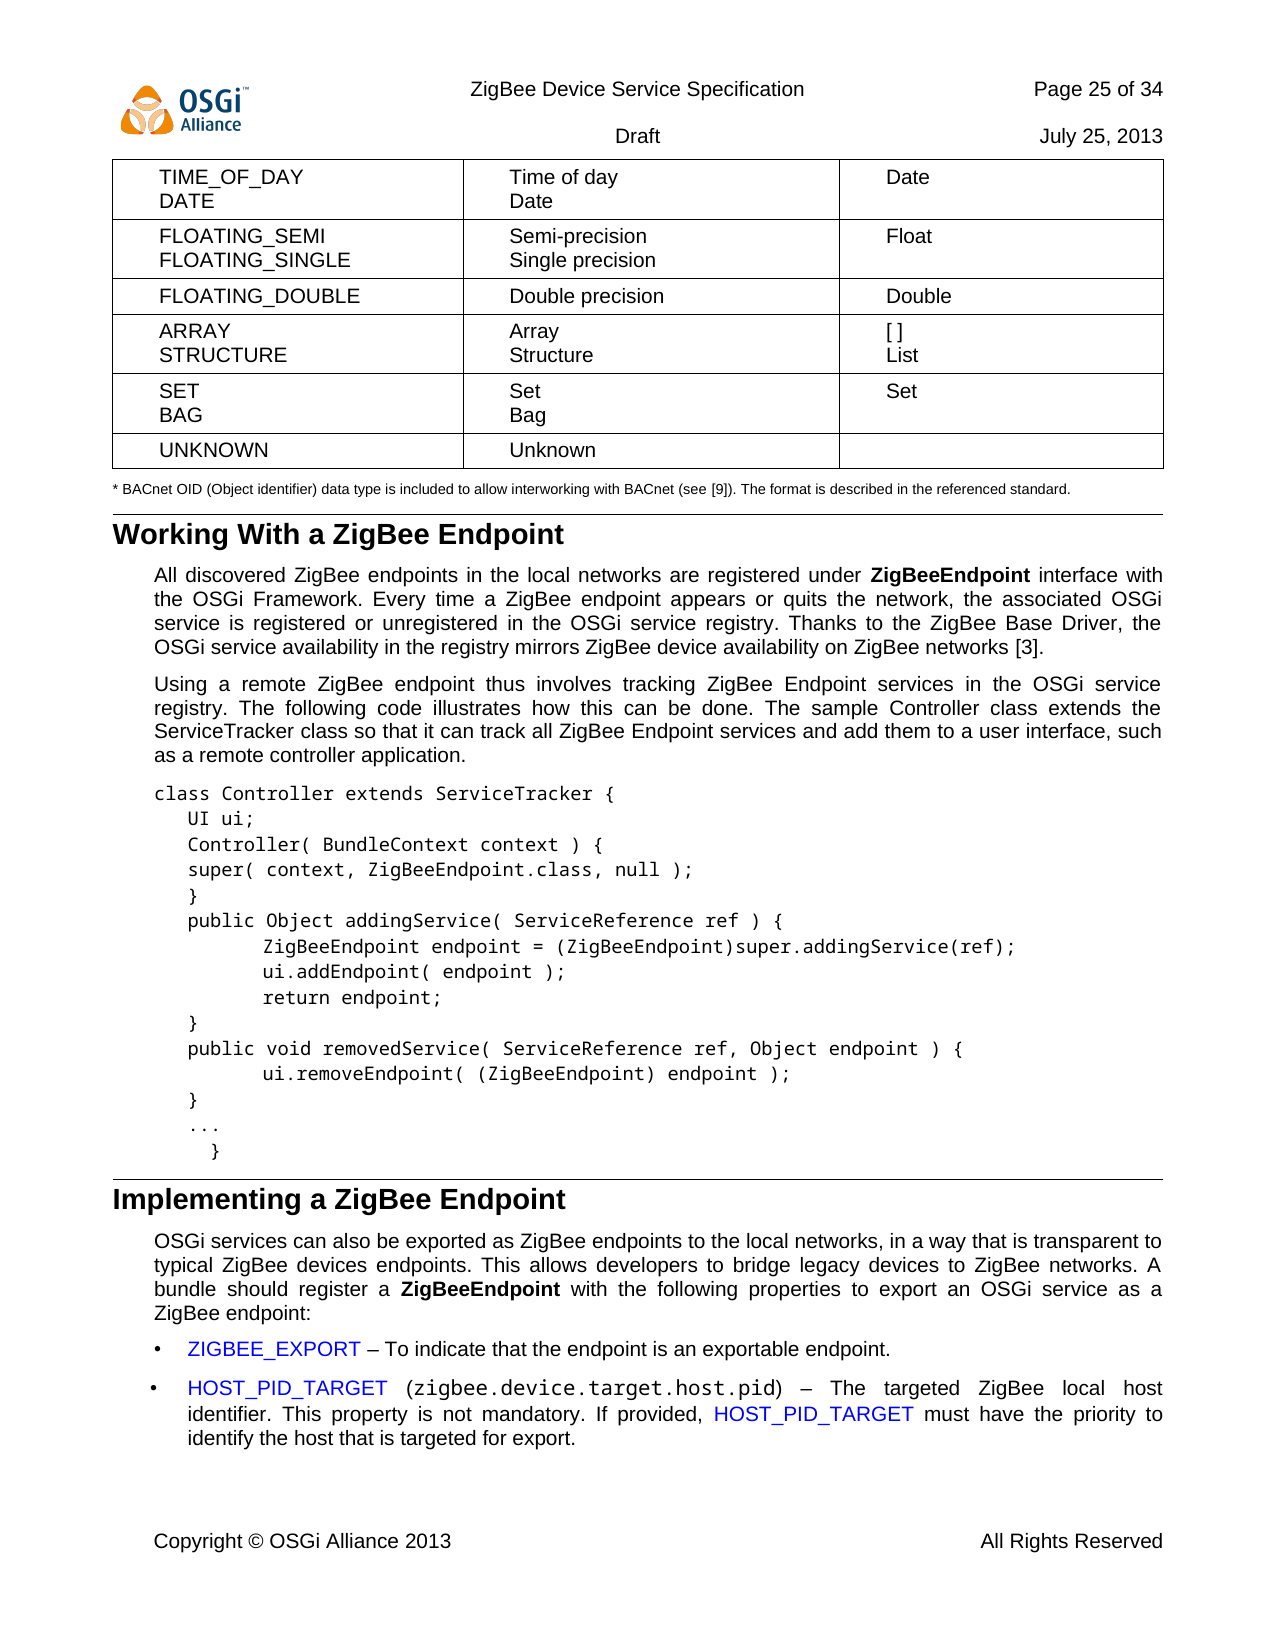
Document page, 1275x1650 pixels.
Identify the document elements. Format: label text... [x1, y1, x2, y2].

text All discovered ZigBee endpoints in the local networks are registered under ZigBeeEndpoint interface with the OSGi Framework. Every time a ZigBee endpoint appears or quits the network, the associated OSGi service is registered or unregistered in the OSGi service registry. Thanks to the ZigBee Base Driver, the OSGi service availability in the registry mirrors ZigBee device availability on ZigBee networks [3].. [154, 563, 1163, 659]
text UI ui; [153, 805, 1163, 831]
table_cell Semi-precision Single precision [464, 220, 839, 278]
text } [153, 1086, 1163, 1112]
table_cell Set Bag [464, 374, 839, 432]
text OSGi services can also be exported as ZigBee endpoints to the local networks, in a way that is transparent to typical ZigBee devices endpoints. This allows developers to bridge legacy devices to ZigBee networks. A bundle should register a ZigBeeEndpoint with the following properties to export an OSGi service as a ZigBee endpoint: [154, 1228, 1163, 1324]
table_cell [840, 434, 1163, 468]
table_cell [ ] List [840, 315, 1163, 373]
subtitle Implementing a ZigBee Endpoint [112, 1180, 1163, 1216]
table_cell ARRAY STRUCTURE [113, 315, 463, 373]
table_cell Double [840, 279, 1163, 313]
subtitle Working With a ZigBee Endpoint [112, 515, 1163, 551]
text public Object addingService( ServiceReference ref ) { [153, 907, 1163, 933]
text Using a remote ZigBee endpoint thus involves tracking ZigBee Endpoint services in the OSGi service registry. The following code illustrates how this can be done. The sample Controller class extends the ServiceTracker class so that it can track all ZigBee Endpoint services and add them to a user interface, such as a remote controller application. [154, 671, 1163, 767]
table_cell Unknown [464, 434, 839, 468]
text } [153, 882, 1163, 907]
text super( context, ZigBeeEndpoint.class, null ); [153, 856, 1163, 882]
table_cell Date [840, 160, 1163, 218]
table_cell UNKNOWN [113, 434, 463, 468]
list HOST_PID_TARGET (zigbee.device.target.host.pid) – The targeted ZigBee local host identifier. This property is not mandatory. If provided, HOST_PID_TARGET must have the priority to identify the host that is targeted for export. [150, 1373, 1163, 1450]
text ui.removeEndpoint( (ZigBeeEndpoint) endpoint ); [153, 1061, 1163, 1086]
table_cell SET BAG [113, 374, 463, 432]
table_cell Double precision [464, 279, 839, 313]
text * BACnet OID (Object identifier) data type is included to allow interworking with BACnet (see [9].). The format is described in the referenced standard. [112, 481, 1163, 497]
table_cell Array Structure [464, 315, 839, 373]
text ZigBeeEndpoint endpoint = (ZigBeeEndpoint)super.addingService(ref); [153, 933, 1163, 958]
text ... [153, 1112, 1163, 1137]
picture [113, 78, 257, 142]
table_cell TIME_OF_DAY DATE [113, 160, 463, 218]
text return endpoint; [153, 984, 1163, 1009]
text public void removedService( ServiceReference ref, Object endpoint ) { [153, 1035, 1163, 1061]
text ui.addEndpoint( endpoint ); [153, 958, 1163, 984]
table_cell FLOATING_DOUBLE [113, 279, 463, 313]
table_cell FLOATING_SEMI FLOATING_SINGLE [113, 220, 463, 278]
list ZIGBEE_EXPORT – To indicate that the endpoint is an exportable endpoint. [154, 1337, 1163, 1361]
text } [153, 1009, 1163, 1035]
table_cell Time of day Date [464, 160, 839, 218]
table_cell Set [840, 374, 1163, 432]
text class Controller extends ServiceTracker { [154, 780, 1163, 805]
table_cell Float [840, 220, 1163, 278]
text } [153, 1137, 1163, 1163]
text Controller( BundleContext context ) { [153, 831, 1163, 856]
